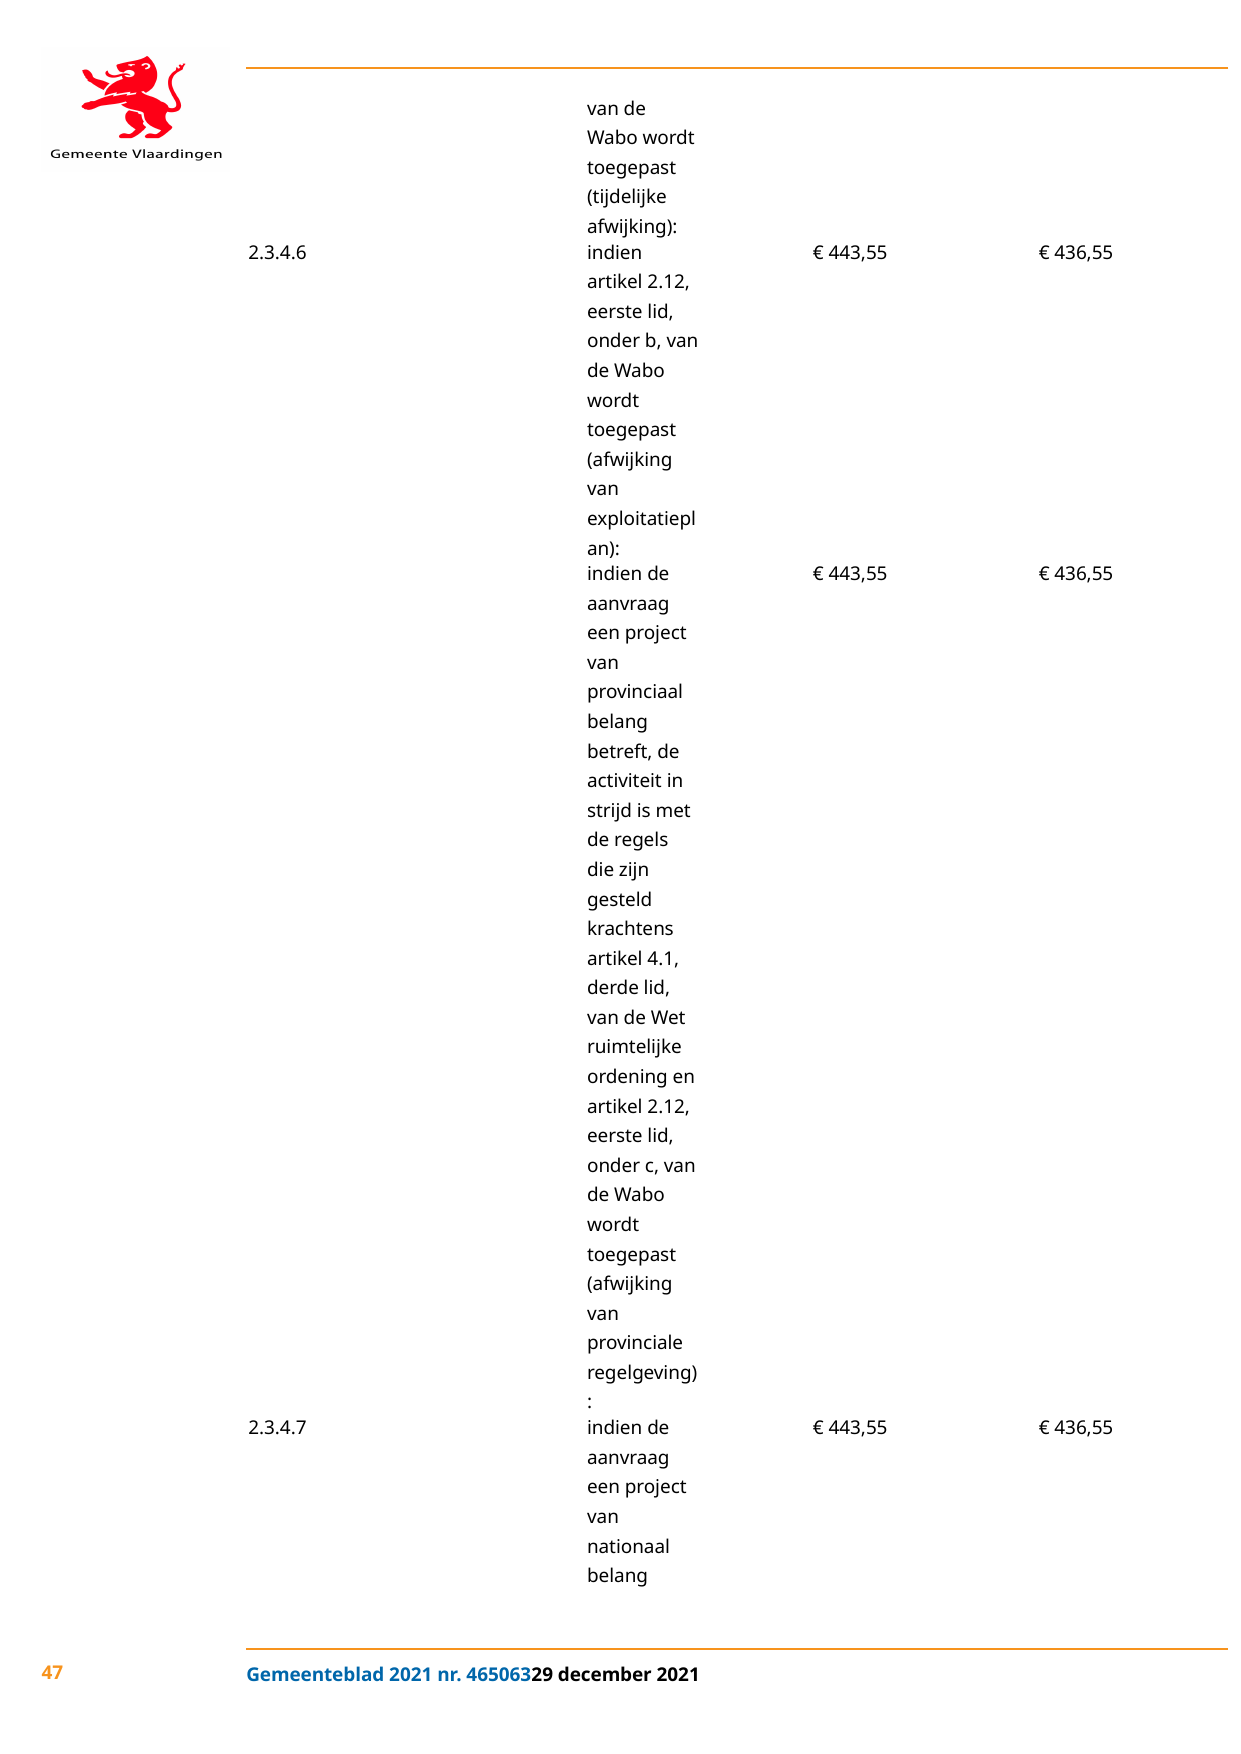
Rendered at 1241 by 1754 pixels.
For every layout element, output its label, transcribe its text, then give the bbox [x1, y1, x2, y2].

table_cell indien de aanvraag een project van nationaal belang [587, 1415, 700, 1588]
table_cell van de Wabo wordt toegepast (tijdelijke afwijking): [587, 95, 700, 239]
table_cell € 436,55 [1039, 560, 1152, 1414]
table_cell [361, 1415, 474, 1588]
table_cell [248, 95, 361, 239]
table_cell [813, 95, 926, 239]
table_cell [361, 560, 474, 1414]
table_cell [248, 560, 361, 1414]
table_cell [926, 95, 1038, 239]
table_cell [700, 1415, 813, 1588]
table_cell [361, 95, 474, 239]
table_cell [474, 1415, 587, 1588]
table_cell € 443,55 [813, 1415, 926, 1588]
table_cell € 436,55 [1039, 1415, 1152, 1588]
table_cell [474, 560, 587, 1414]
table_cell [926, 1415, 1038, 1588]
table_cell [474, 95, 587, 239]
table_cell [1039, 95, 1152, 239]
table_cell € 443,55 [813, 560, 926, 1414]
table_cell [700, 239, 813, 560]
table_cell € 443,55 [813, 239, 926, 560]
table_cell [926, 239, 1038, 560]
table_cell indien de aanvraag een project van provinciaal belang betreft, de activiteit in strijd is met de regels die zijn gesteld krachtens artikel 4.1, derde lid, van de Wet ruimtelijke ordening en artikel 2.12, eerste lid, onder c, van de Wabo wordt toegepast (afwijking van provinciale regelgeving): [587, 560, 700, 1414]
table_cell [474, 239, 587, 560]
table_cell 2.3.4.7 [248, 1415, 361, 1588]
table_cell indien artikel 2.12, eerste lid, onder b, van de Wabo wordt toegepast (afwijking van exploitatieplan): [587, 239, 700, 560]
table_cell [926, 560, 1038, 1414]
table_cell 2.3.4.6 [248, 239, 361, 560]
table_cell [700, 560, 813, 1414]
table_cell [700, 95, 813, 239]
table_cell € 436,55 [1039, 239, 1152, 560]
table_cell [361, 239, 474, 560]
picture [41, 47, 231, 172]
